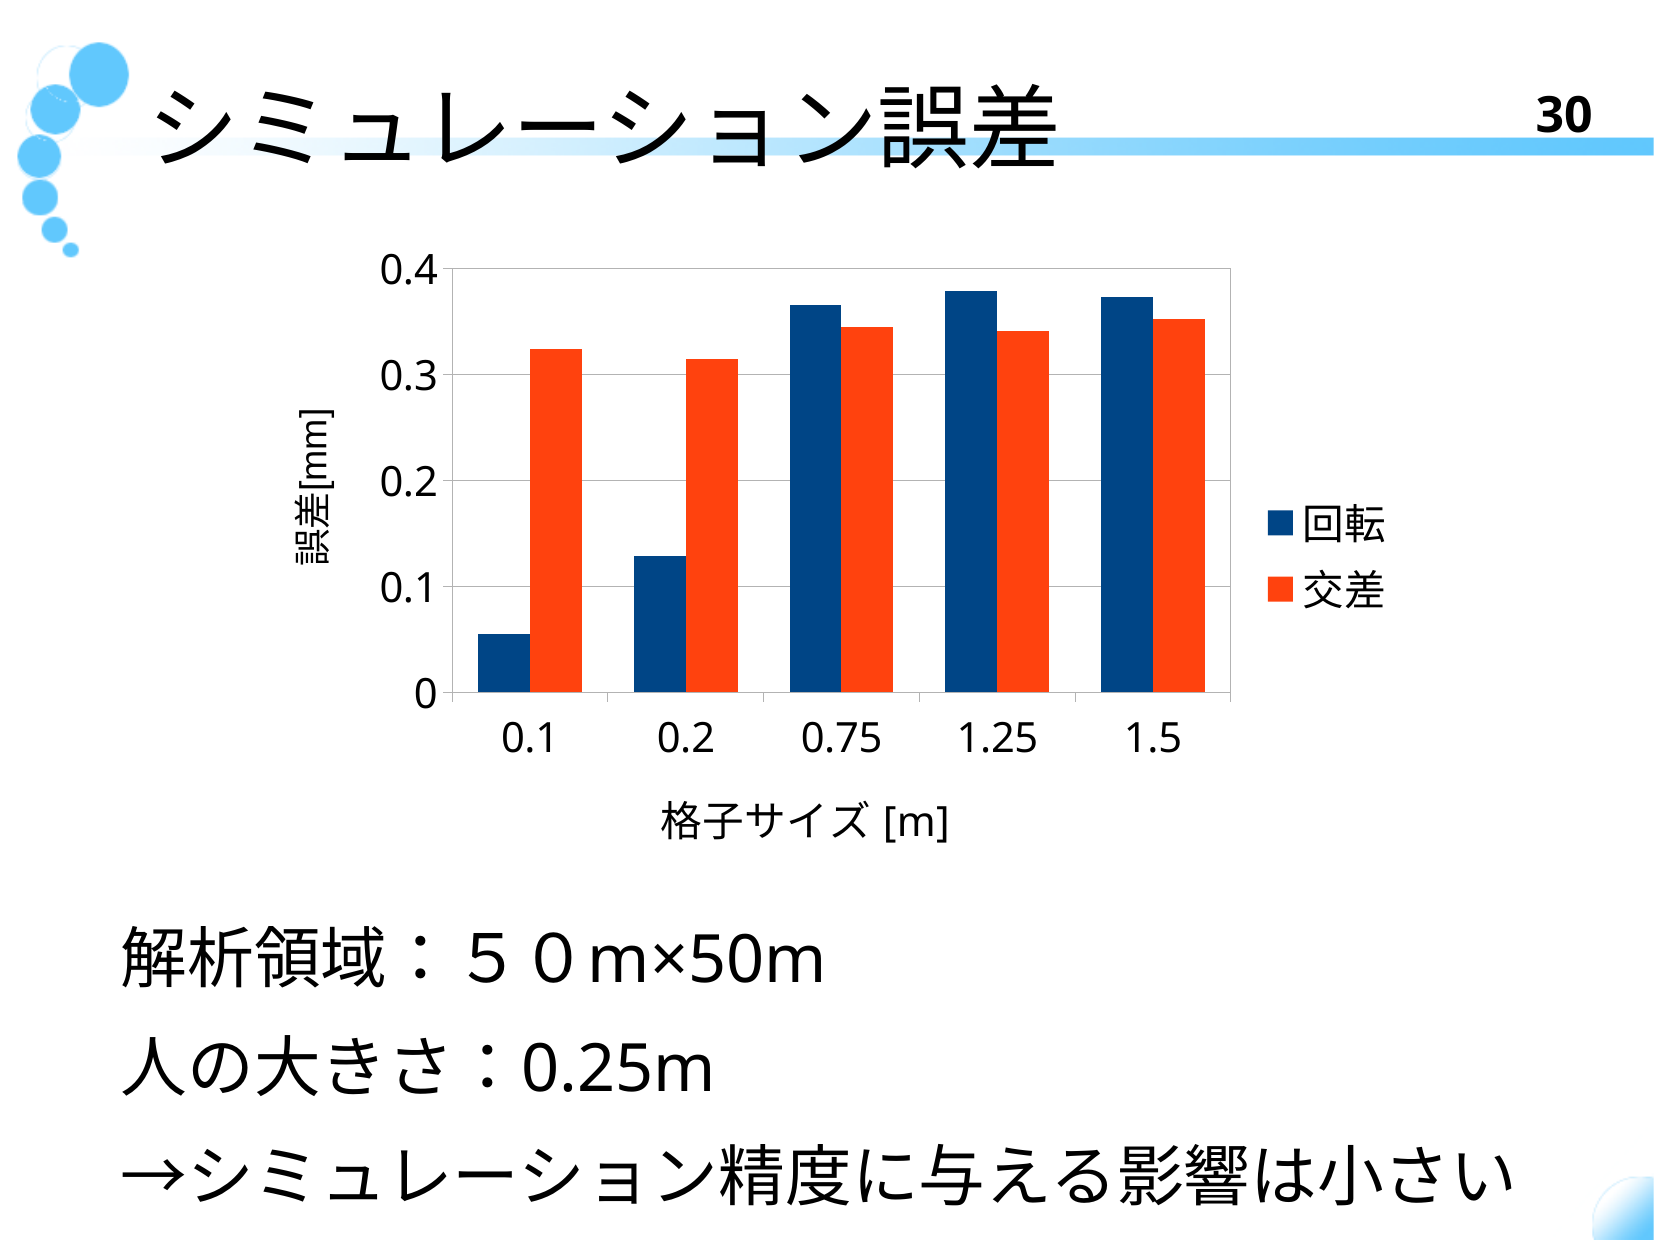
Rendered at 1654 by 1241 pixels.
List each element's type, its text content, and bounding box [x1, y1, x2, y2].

text_box 解析領域：５０m×50m 人の大きさ：0.25m →シミュレーション精度に与える影響は小さい [120, 915, 1534, 1123]
title シミュレーション誤差 [147, 55, 1636, 266]
chart [241, 226, 1413, 886]
text_box 誤差[mm] [265, 236, 355, 739]
picture [0, 0, 1654, 1240]
